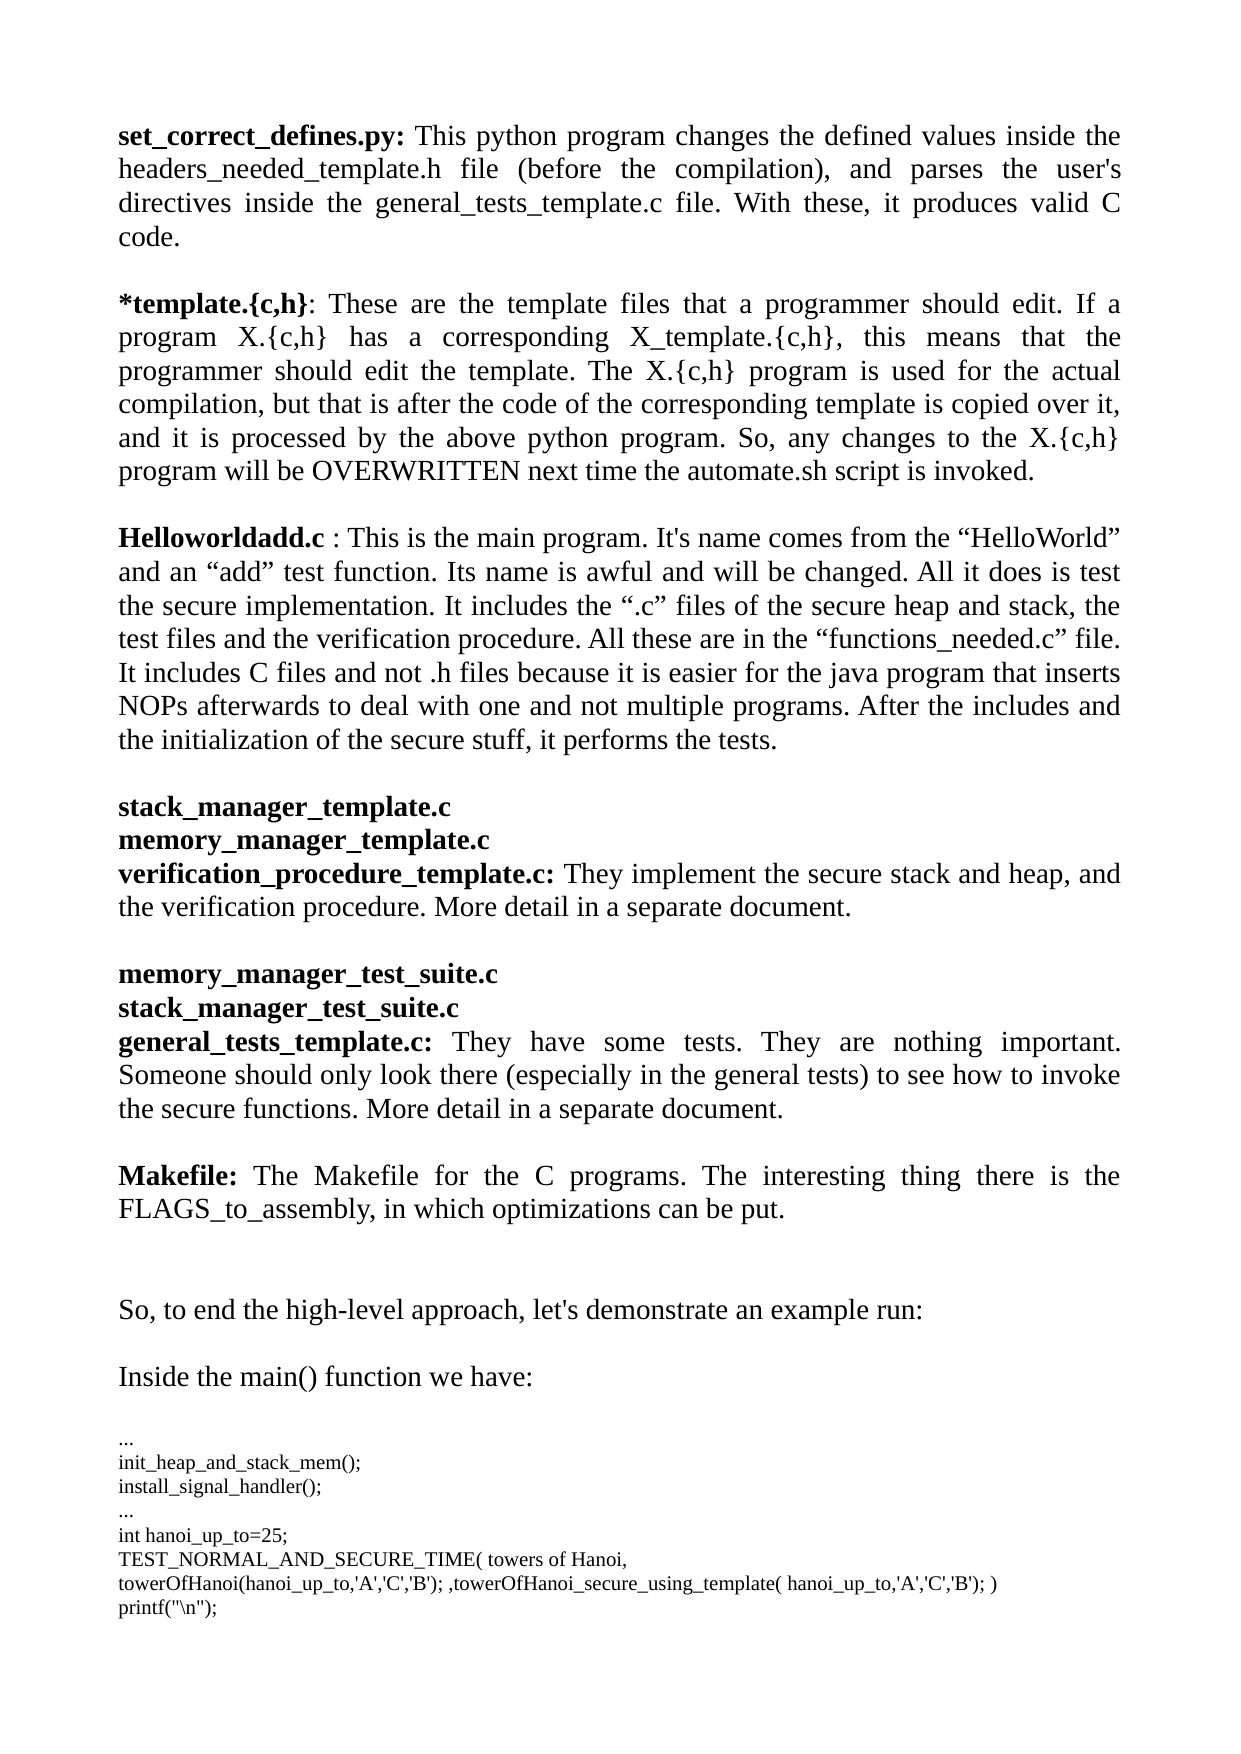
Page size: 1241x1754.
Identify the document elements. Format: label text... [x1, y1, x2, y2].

text stack_manager_test_suite.c [118, 990, 1122, 1024]
text TEST_NORMAL_AND_SECURE_TIME( towers of Hanoi, towerOfHanoi(hanoi_up_to,'A','C','B'); ,towerOfHanoi_secure_using_template( hanoi_up_to,'A','C','B'); ) [118, 1547, 1122, 1595]
text ... [118, 1498, 1122, 1522]
text printf("\n"); [118, 1595, 1122, 1619]
text install_signal_handler(); [118, 1474, 1122, 1498]
text *template.{c,h}: These are the template files that a programmer should edit. If a program X.{c,h} has a corresponding X_template.{c,h}, this means that the programmer should edit the template. The X.{c,h} program is used for the actual compilation, but that is after the code of the corresponding template is copied over it, and it is processed by the above python program. So, any changes to the X.{c,h} program will be OVERWRITTEN next time the automate.sh script is invoked. [118, 286, 1122, 487]
text Helloworldadd.c : This is the main program. It's name comes from the “HelloWorld” and an “add” test function. Its name is awful and will be changed. All it does is test the secure implementation. It includes the “.c” files of the secure heap and stack, the test files and the verification procedure. All these are in the “functions_needed.c” file. It includes C files and not .h files because it is easier for the java program that inserts NOPs afterwards to deal with one and not multiple programs. After the includes and the initialization of the secure stuff, it performs the tests. [118, 521, 1122, 755]
text memory_manager_test_suite.c [118, 957, 1122, 990]
text So, to end the high-level approach, let's demonstrate an example run: [118, 1292, 1122, 1326]
text general_tests_template.c: They have some tests. They are nothing important. Someone should only look there (especially in the general tests) to see how to invoke the secure functions. More detail in a separate document. [118, 1024, 1122, 1124]
text stack_manager_template.c [118, 789, 1122, 822]
text Makefile: The Makefile for the C programs. The interesting thing there is the FLAGS_to_assembly, in which optimizations can be put. [118, 1158, 1122, 1225]
text set_correct_defines.py: This python program changes the defined values inside the headers_needed_template.h file (before the compilation), and parses the user's directives inside the general_tests_template.c file. With these, it produces valid C code. [118, 118, 1122, 252]
text init_heap_and_stack_mem(); [118, 1450, 1122, 1474]
text memory_manager_template.c [118, 822, 1122, 856]
text int hanoi_up_to=25; [118, 1522, 1122, 1547]
text Inside the main() function we have: [118, 1359, 1122, 1393]
text verification_procedure_template.c: They implement the secure stack and heap, and the verification procedure. More detail in a separate document. [118, 856, 1122, 923]
text ... [118, 1426, 1122, 1450]
